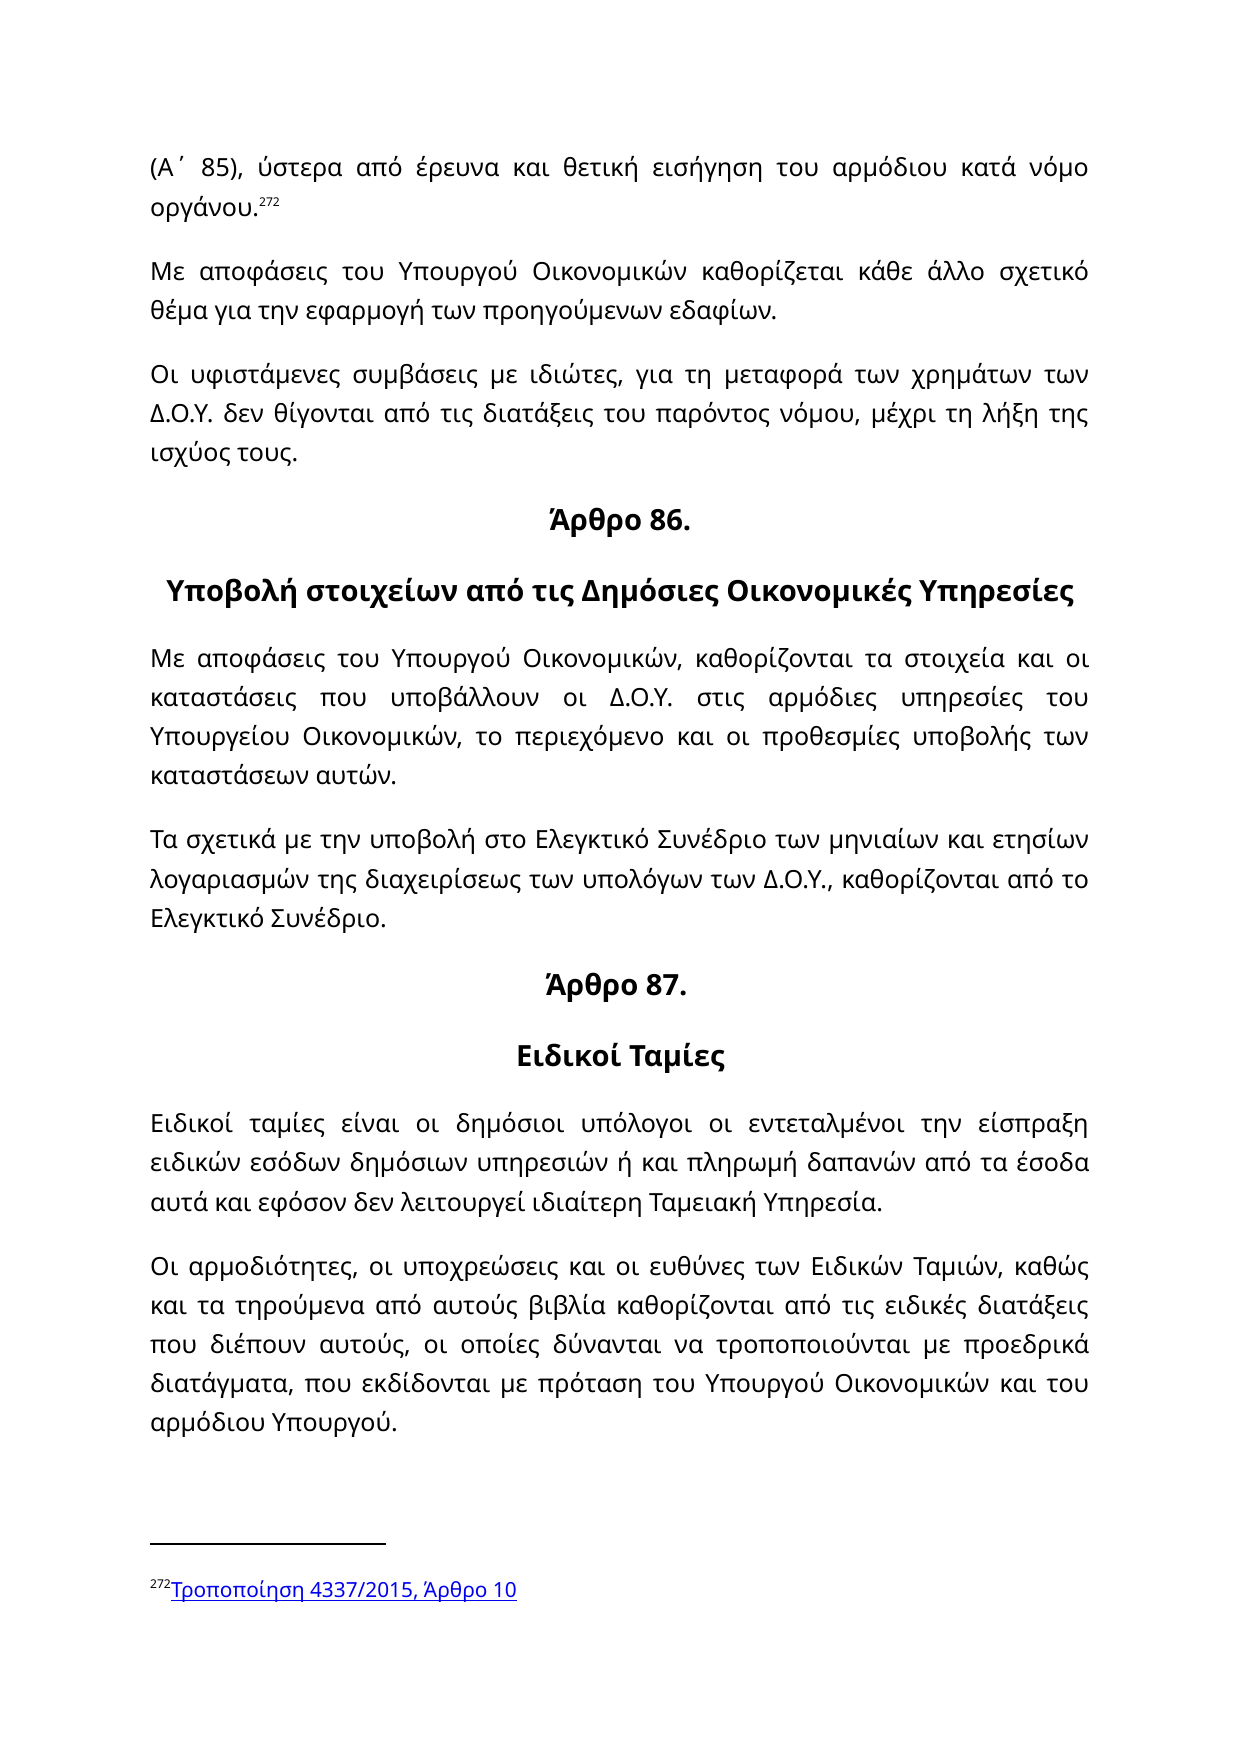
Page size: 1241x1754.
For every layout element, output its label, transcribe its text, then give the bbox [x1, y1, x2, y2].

text Τροποποίηση 4337/2015, Άρθρο 10 [150, 1576, 1090, 1604]
subtitle Άρθρο 87. [150, 964, 1090, 1004]
subtitle Υποβολή στοιχείων από τις Δημόσιες Οικονομικές Υπηρεσίες [150, 570, 1090, 609]
text Ειδικοί ταμίες είναι οι δημόσιοι υπόλογοι οι εντεταλμένοι την είσπραξη ειδικών εσόδων δημόσιων υπηρεσιών ή και πληρωμή δαπανών από τα έσοδα αυτά και εφόσον δεν λειτουργεί ιδιαίτερη Ταμειακή Υπηρεσία. [150, 1106, 1090, 1218]
text Τα σχετικά με την υποβολή στο Ελεγκτικό Συνέδριο των μηνιαίων και ετησίων λογαριασμών της διαχειρίσεως των υπολόγων των Δ.Ο.Υ., καθορίζονται από το Ελεγκτικό Συνέδριο. [150, 822, 1090, 934]
text Με αποφάσεις του Υπουργού Οικονομικών καθορίζεται κάθε άλλο σχετικό θέμα για την εφαρμογή των προηγούμενων εδαφίων. [150, 253, 1090, 327]
subtitle Άρθρο 86. [150, 499, 1090, 539]
text Με αποφάσεις του Υπουργού Οικονομικών, καθορίζονται τα στοιχεία και οι καταστάσεις που υποβάλλουν οι Δ.Ο.Υ. στις αρμόδιες υπηρεσίες του Υπουργείου Οικονομικών, το περιεχόμενο και οι προθεσμίες υποβολής των καταστάσεων αυτών. [150, 640, 1090, 792]
subtitle Ειδικοί Ταμίες [150, 1035, 1090, 1075]
text (Α΄ 85), ύστερα από έρευνα και θετική εισήγηση του αρμόδιου κατά νόμο οργάνου. [150, 150, 1090, 223]
text Οι αρμοδιότητες, οι υποχρεώσεις και οι ευθύνες των Ειδικών Ταμιών, καθώς και τα τηρούμενα από αυτούς βιβλία καθορίζονται από τις ειδικές διατάξεις που διέπουν αυτούς, οι οποίες δύνανται να τροποποιούνται με προεδρικά διατάγματα, που εκδίδονται με πρόταση του Υπουργού Οικονομικών και του αρμόδιου Υπουργού. [150, 1248, 1090, 1439]
text Οι υφιστάμενες συμβάσεις με ιδιώτες, για τη μεταφορά των χρημάτων των Δ.Ο.Υ. δεν θίγονται από τις διατάξεις του παρόντος νόμου, μέχρι τη λήξη της ισχύος τους. [150, 357, 1090, 469]
